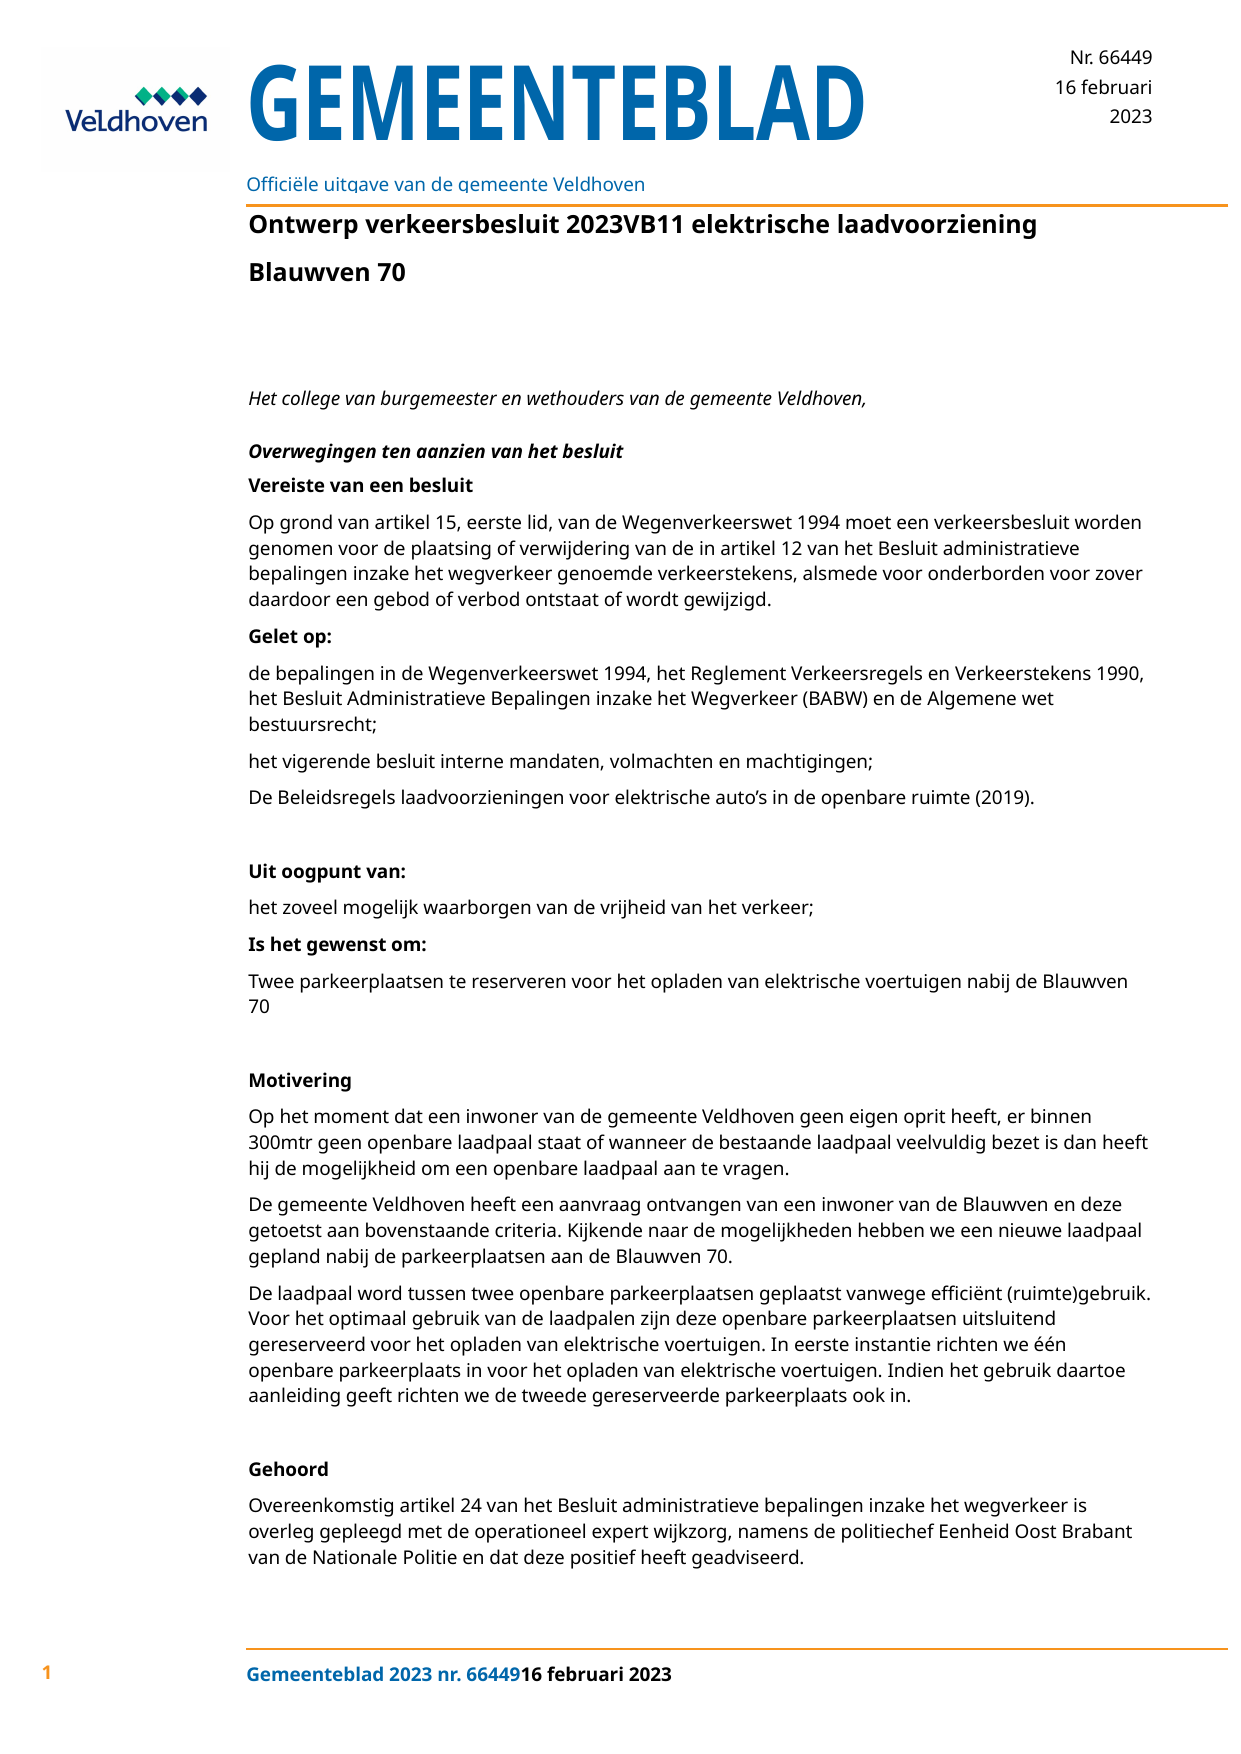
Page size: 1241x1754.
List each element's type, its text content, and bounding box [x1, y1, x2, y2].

text de bepalingen in de Wegenverkeerswet 1994, het Reglement Verkeersregels en Verkeerstekens 1990, het Besluit Administratieve Bepalingen inzake het Wegverkeer (BABW) en de Algemene wet bestuursrecht; [248, 660, 1152, 737]
text Overwegingen ten aanzien van het besluit [248, 438, 1152, 464]
text Gelet op: [248, 623, 1152, 649]
text Vereiste van een besluit [248, 472, 1152, 498]
text het vigerende besluit interne mandaten, volmachten en machtigingen; [248, 748, 1152, 773]
text Motivering [248, 1067, 1152, 1093]
text het zoveel mogelijk waarborgen van de vrijheid van het verkeer; [248, 894, 1152, 920]
text Ontwerp verkeersbesluit 2023VB11 elektrische laadvoorziening Blauwven 70 [248, 207, 1152, 288]
text Het college van burgemeester en wethouders van de gemeente Veldhoven, [248, 386, 1152, 411]
text Twee parkeerplaatsen te reserveren voor het opladen van elektrische voertuigen nabij de Blauwven 70 [248, 968, 1152, 1019]
text Op het moment dat een inwoner van de gemeente Veldhoven geen eigen oprit heeft, er binnen 300mtr geen openbare laadpaal staat of wanneer de bestaande laadpaal veelvuldig bezet is dan heeft hij de mogelijkheid om een openbare laadpaal aan te vragen. [248, 1103, 1152, 1181]
text Gehoord [248, 1456, 1152, 1482]
text De laadpaal word tussen twee openbare parkeerplaatsen geplaatst vanwege efficiënt (ruimte)gebruik. Voor het optimaal gebruik van de laadpalen zijn deze openbare parkeerplaatsen uitsluitend gereserveerd voor het opladen van elektrische voertuigen. In eerste instantie richten we één openbare parkeerplaats in voor het opladen van elektrische voertuigen. Indien het gebruik daartoe aanleiding geeft richten we de tweede gereserveerde parkeerplaats ook in. [248, 1280, 1152, 1408]
text Op grond van artikel 15, eerste lid, van de Wegenverkeerswet 1994 moet een verkeersbesluit worden genomen voor de plaatsing of verwijdering van de in artikel 12 van het Besluit administratieve bepalingen inzake het wegverkeer genoemde verkeerstekens, alsmede voor onderborden voor zover daardoor een gebod of verbod ontstaat of wordt gewijzigd. [248, 509, 1152, 612]
text De gemeente Veldhoven heeft een aanvraag ontvangen van een inwoner van de Blauwven en deze getoetst aan bovenstaande criteria. Kijkende naar de mogelijkheden hebben we een nieuwe laadpaal gepland nabij de parkeerplaatsen aan de Blauwven 70. [248, 1192, 1152, 1269]
text Uit oogpunt van: [248, 858, 1152, 883]
text Is het gewenst om: [248, 931, 1152, 957]
picture [41, 47, 231, 172]
text Overeenkomstig artikel 24 van het Besluit administratieve bepalingen inzake het wegverkeer is overleg gepleegd met de operationeel expert wijkzorg, namens de politiechef Eenheid Oost Brabant van de Nationale Politie en dat deze positief heeft geadviseerd. [248, 1493, 1152, 1570]
text De Beleidsregels laadvoorzieningen voor elektrische auto’s in de openbare ruimte (2019). [248, 784, 1152, 810]
